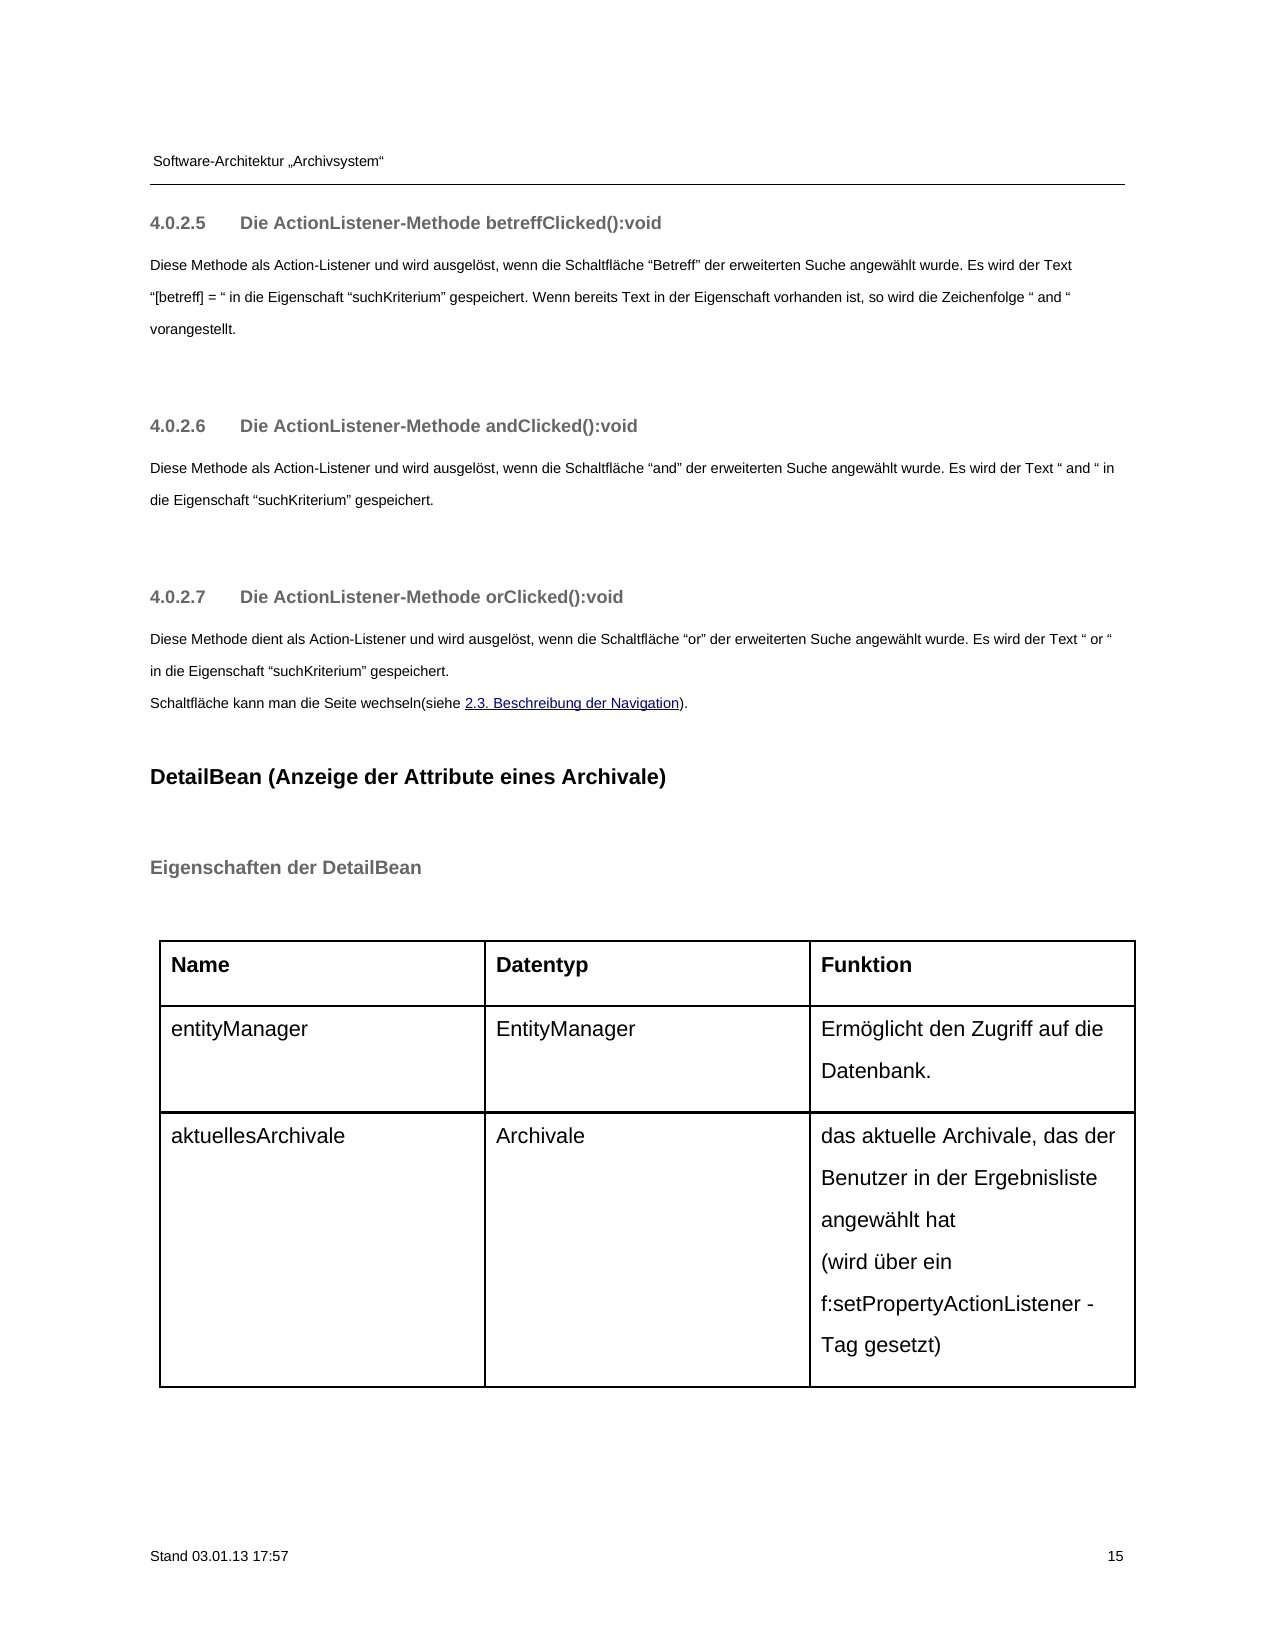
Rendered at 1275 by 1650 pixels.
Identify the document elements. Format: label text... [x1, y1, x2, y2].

subtitle Die ActionListener-Methode orClicked():void [150, 587, 1125, 622]
text Diese Methode als Action-Listener und wird ausgelöst, wenn die Schaltfläche “Betreff” der erweiterten Suche angewählt wurde. Es wird der Text “[betreff] = “ in die Eigenschaft “suchKriterium” gespeichert. Wenn bereits Text in der Eigenschaft vorhanden ist, so wird die Zeichenfolge “ and “ vorangestellt. [150, 258, 1125, 350]
table_cell Ermöglicht den Zugriff auf die Datenbank. [811, 1007, 1134, 1111]
text Diese Methode dient als Action-Listener und wird ausgelöst, wenn die Schaltfläche “or” der erweiterten Suche angewählt wurde. Es wird der Text “ or “ in die Eigenschaft “suchKriterium” gespeichert. [150, 631, 1125, 691]
table_cell entityManager [161, 1007, 484, 1111]
subtitle Die ActionListener-Methode andClicked():void [150, 416, 1125, 451]
text Diese Methode als Action-Listener und wird ausgelöst, wenn die Schaltfläche “and” der erweiterten Suche angewählt wurde. Es wird der Text “ and “ in die Eigenschaft “suchKriterium” gespeichert. [150, 461, 1125, 521]
table_cell aktuellesArchivale [161, 1114, 484, 1386]
subtitle DetailBean (Anzeige der Attribute eines Archivale) [150, 765, 1125, 807]
subtitle Eigenschaften der DetailBean [150, 857, 1125, 894]
table_cell EntityManager [486, 1007, 809, 1111]
table_cell Archivale [486, 1114, 809, 1386]
table_header Datentyp [486, 942, 809, 1005]
table_cell das aktuelle Archivale, das der Benutzer in der Ergebnisliste angewählt hat (wird über ein f:setPropertyActionListener -Tag gesetzt) [811, 1114, 1134, 1386]
table_header Name [161, 942, 484, 1005]
table_header Funktion [811, 942, 1134, 1005]
text Schaltfläche kann man die Seite wechseln(siehe 2.3. Beschreibung der Navigation). [150, 696, 1125, 723]
subtitle Die ActionListener-Methode betreffClicked():void [150, 213, 1125, 248]
